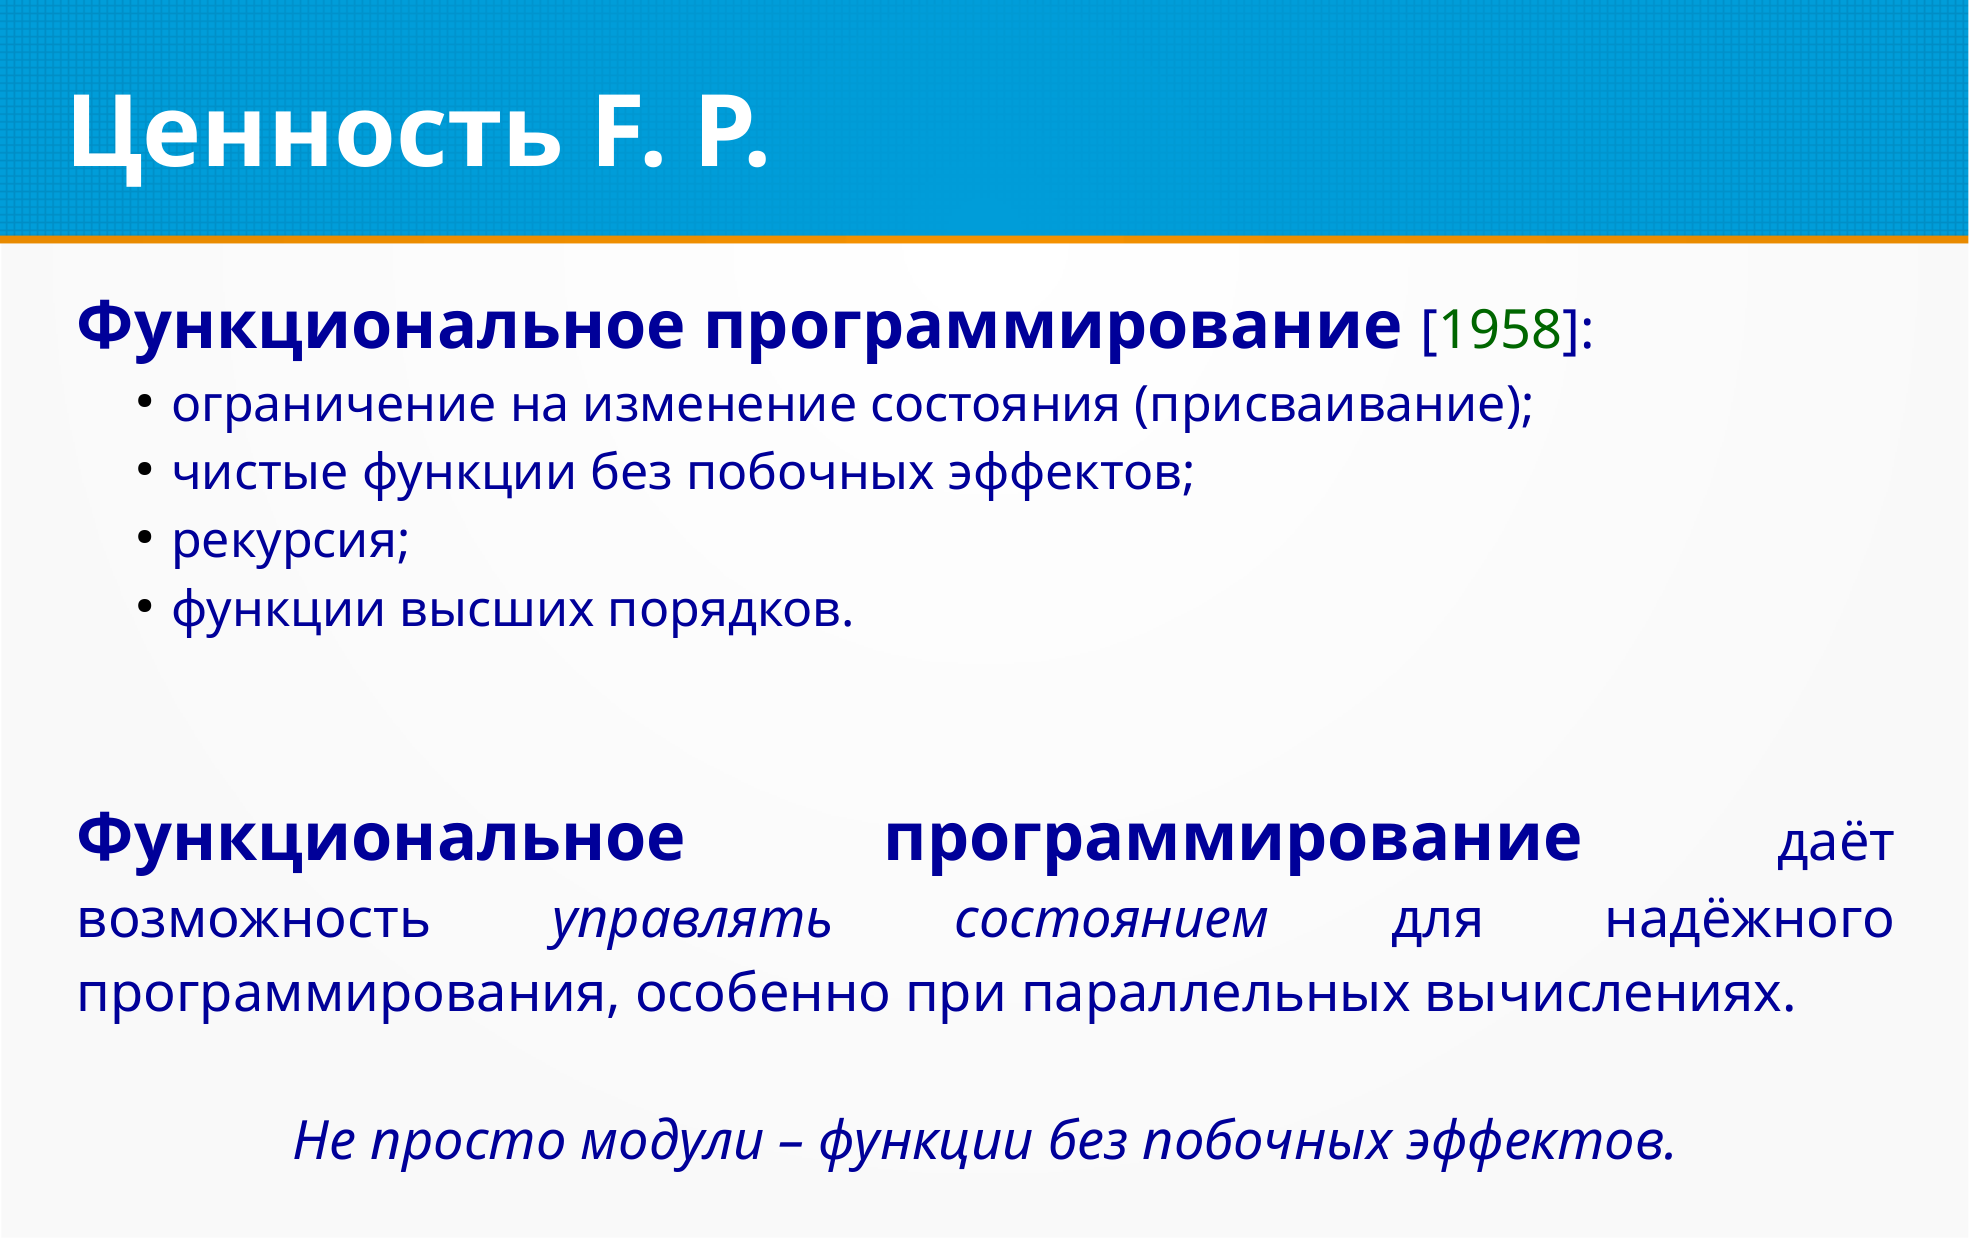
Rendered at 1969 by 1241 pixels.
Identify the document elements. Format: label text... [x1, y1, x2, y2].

text_box Ценность F. P. [59, 55, 1902, 200]
picture [0, 236, 1969, 1241]
text_box Функциональное программирование [1958]: ограничение на изменение состояния (присваивание); чистые функции без побочных эффектов; рекурсия; функции высших порядков. Функциональное программирование даёт возможность управлять состоянием для надёжного программирования, особенно при параллельных вычислениях. Не просто модули – функции без побочных эффектов. [70, 274, 1902, 1178]
